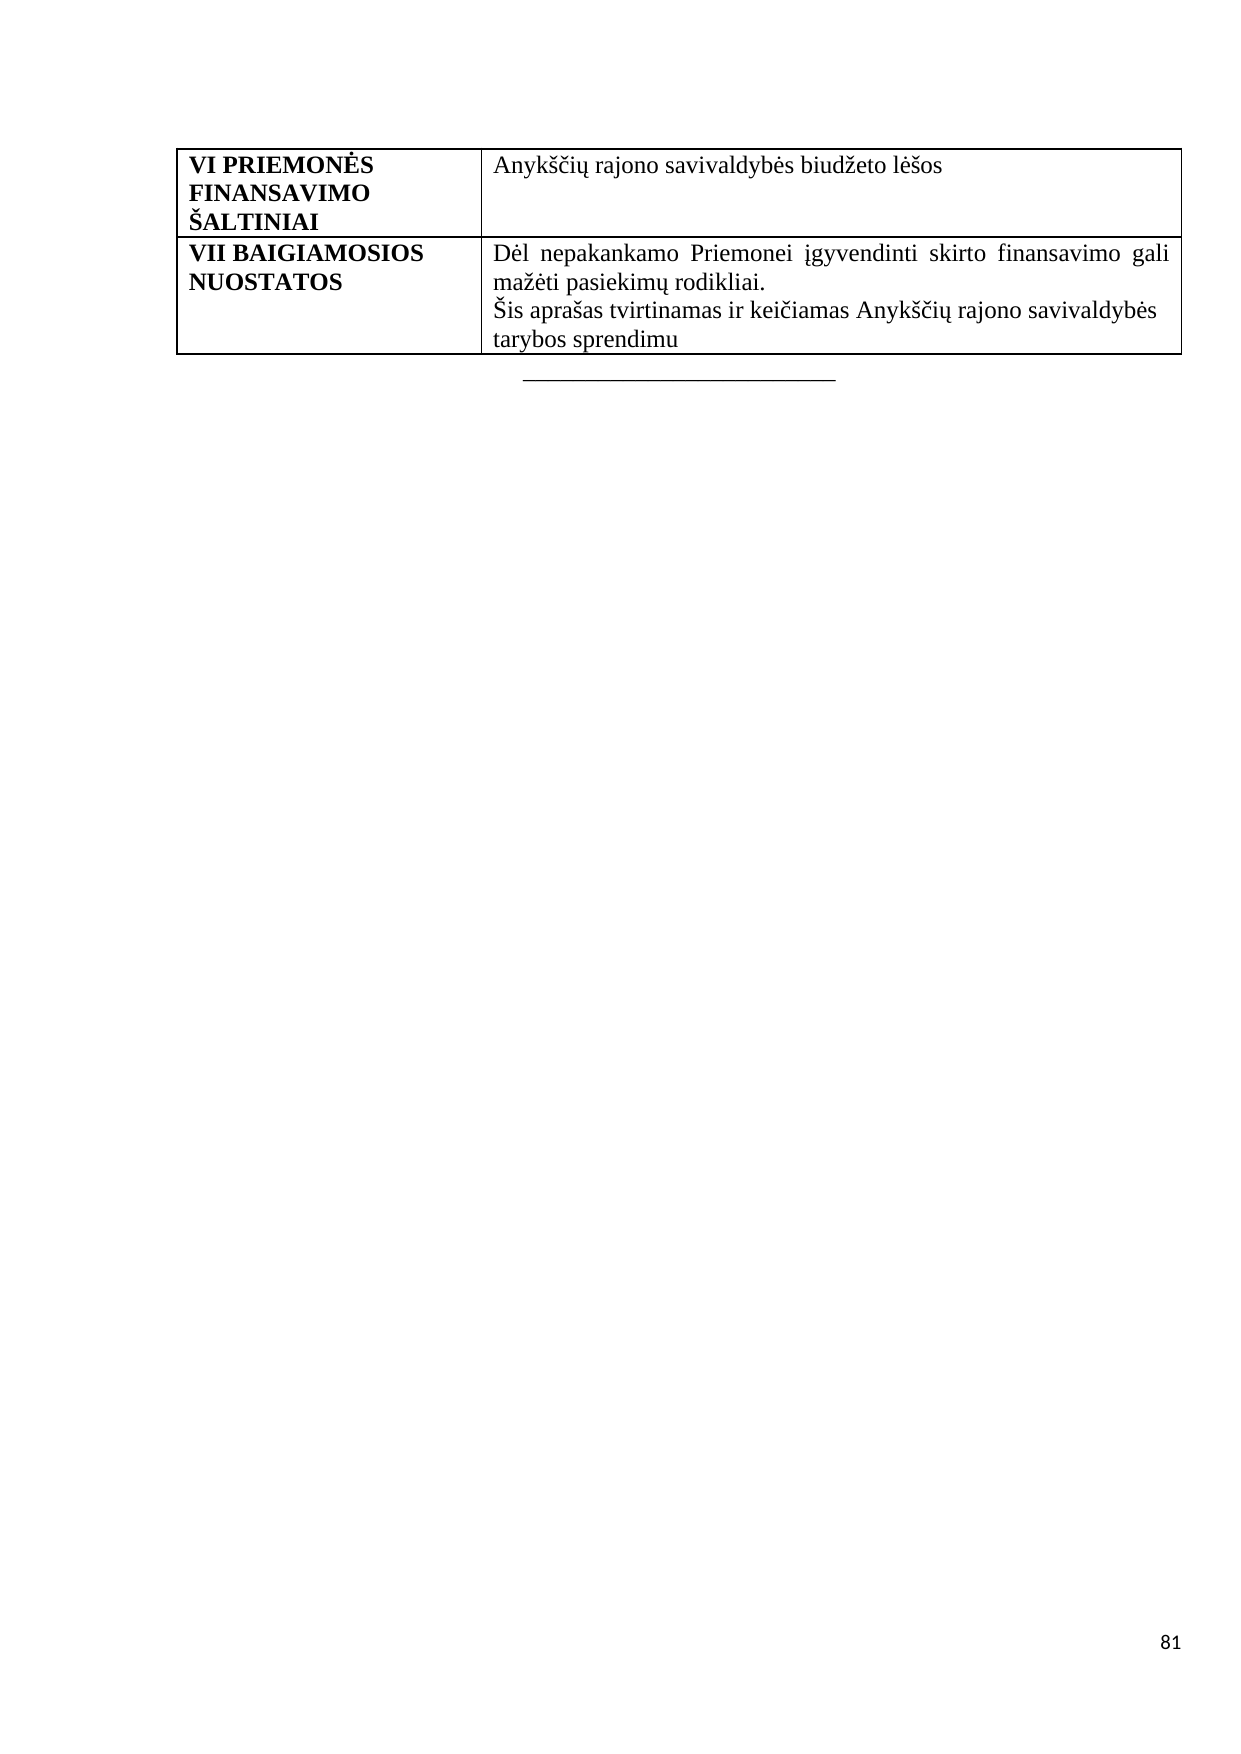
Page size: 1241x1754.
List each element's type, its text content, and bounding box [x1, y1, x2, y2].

table_cell Dėl nepakankamo Priemonei įgyvendinti skirto finansavimo gali mažėti pasiekimų rodikliai. Šis aprašas tvirtinamas ir keičiamas Anykščių rajono savivaldybės tarybos sprendimu [482, 238, 1181, 353]
table_cell VI PRIEMONĖS FINANSAVIMO ŠALTINIAI [178, 150, 481, 236]
text _________________________ [177, 355, 1181, 384]
table_cell VII BAIGIAMOSIOS NUOSTATOS [178, 238, 481, 353]
table_cell Anykščių rajono savivaldybės biudžeto lėšos [482, 150, 1181, 236]
